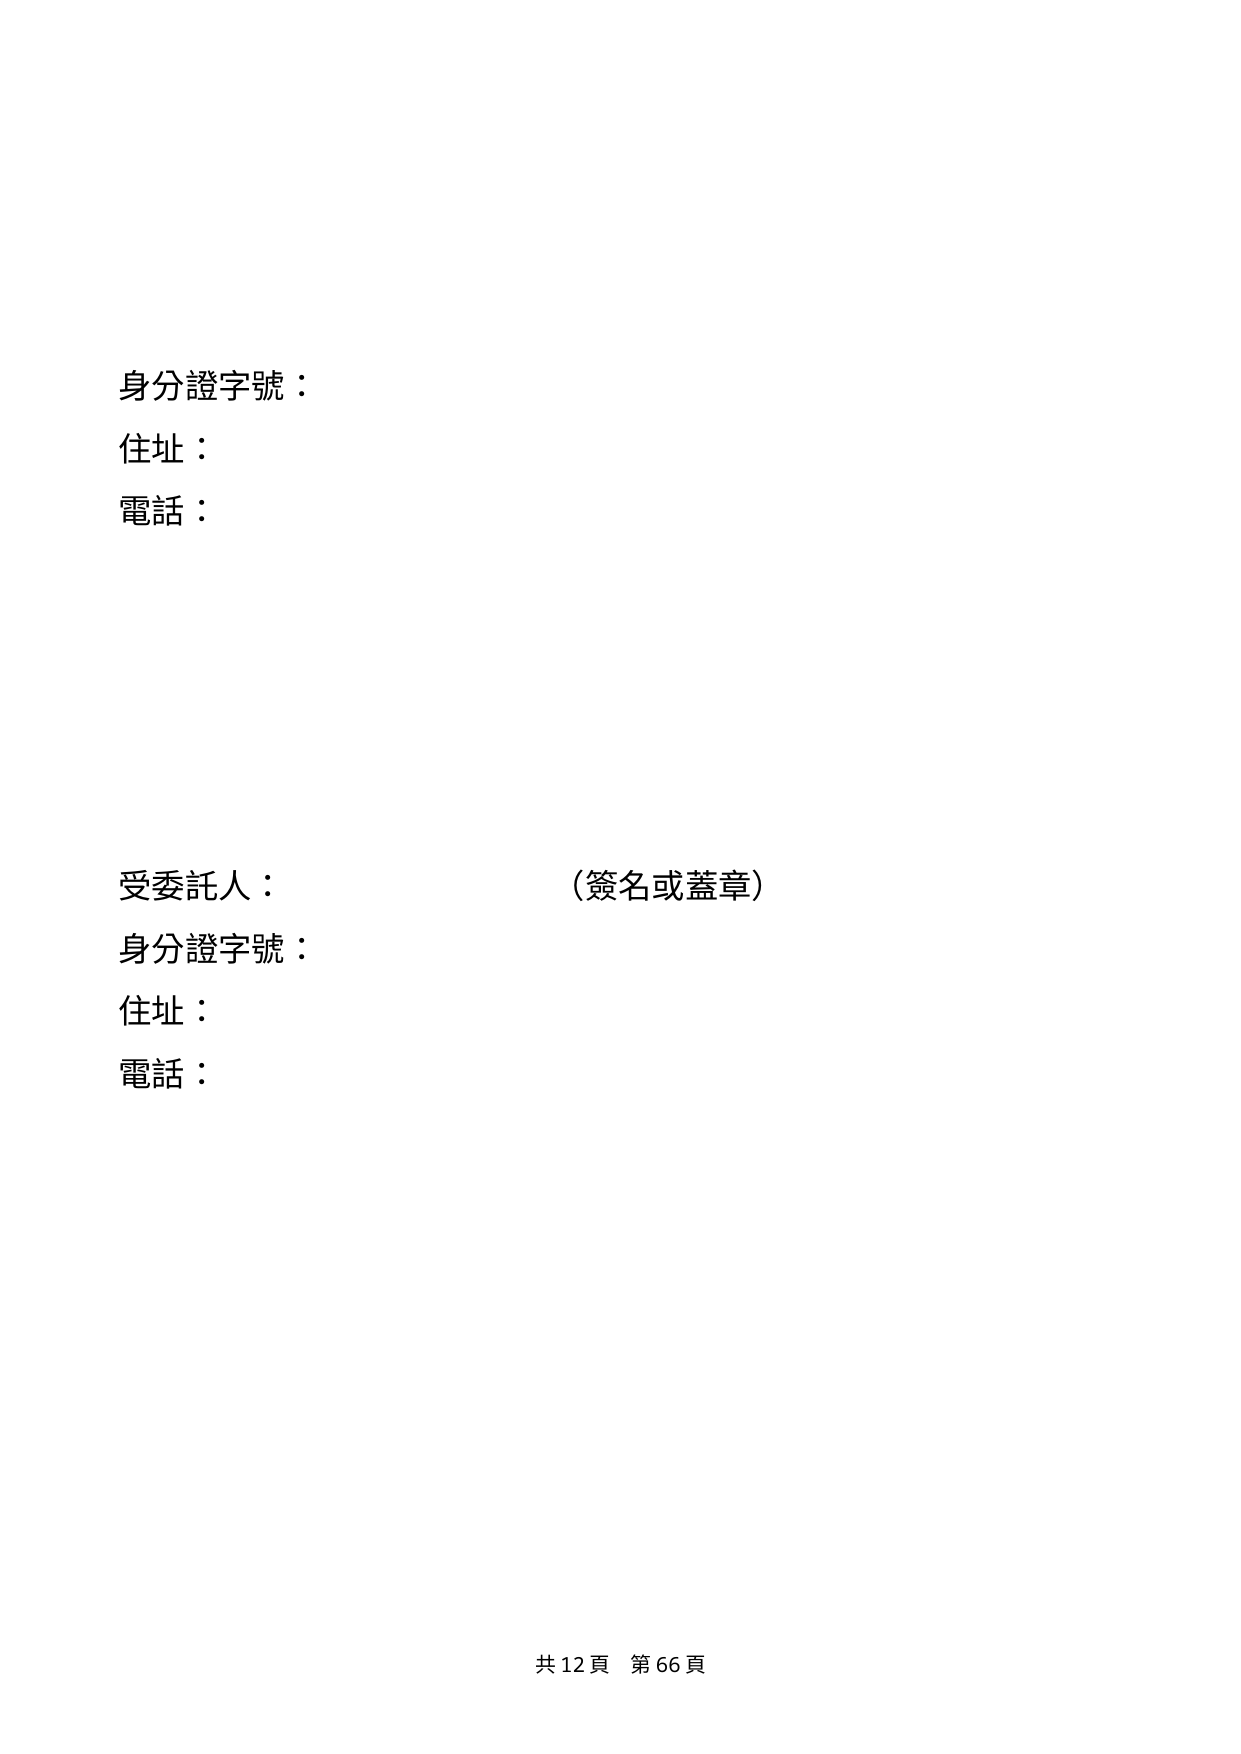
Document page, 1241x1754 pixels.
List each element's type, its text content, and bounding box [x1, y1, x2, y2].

text 住址： [118, 968, 1122, 1030]
text 受委託人： （簽名或蓋章） [118, 843, 1122, 905]
text 身分證字號： [118, 343, 1122, 405]
text 電話： [118, 1030, 1122, 1093]
text 住址： [118, 405, 1122, 468]
text 身分證字號： [118, 905, 1122, 968]
text 電話： [118, 468, 1122, 530]
